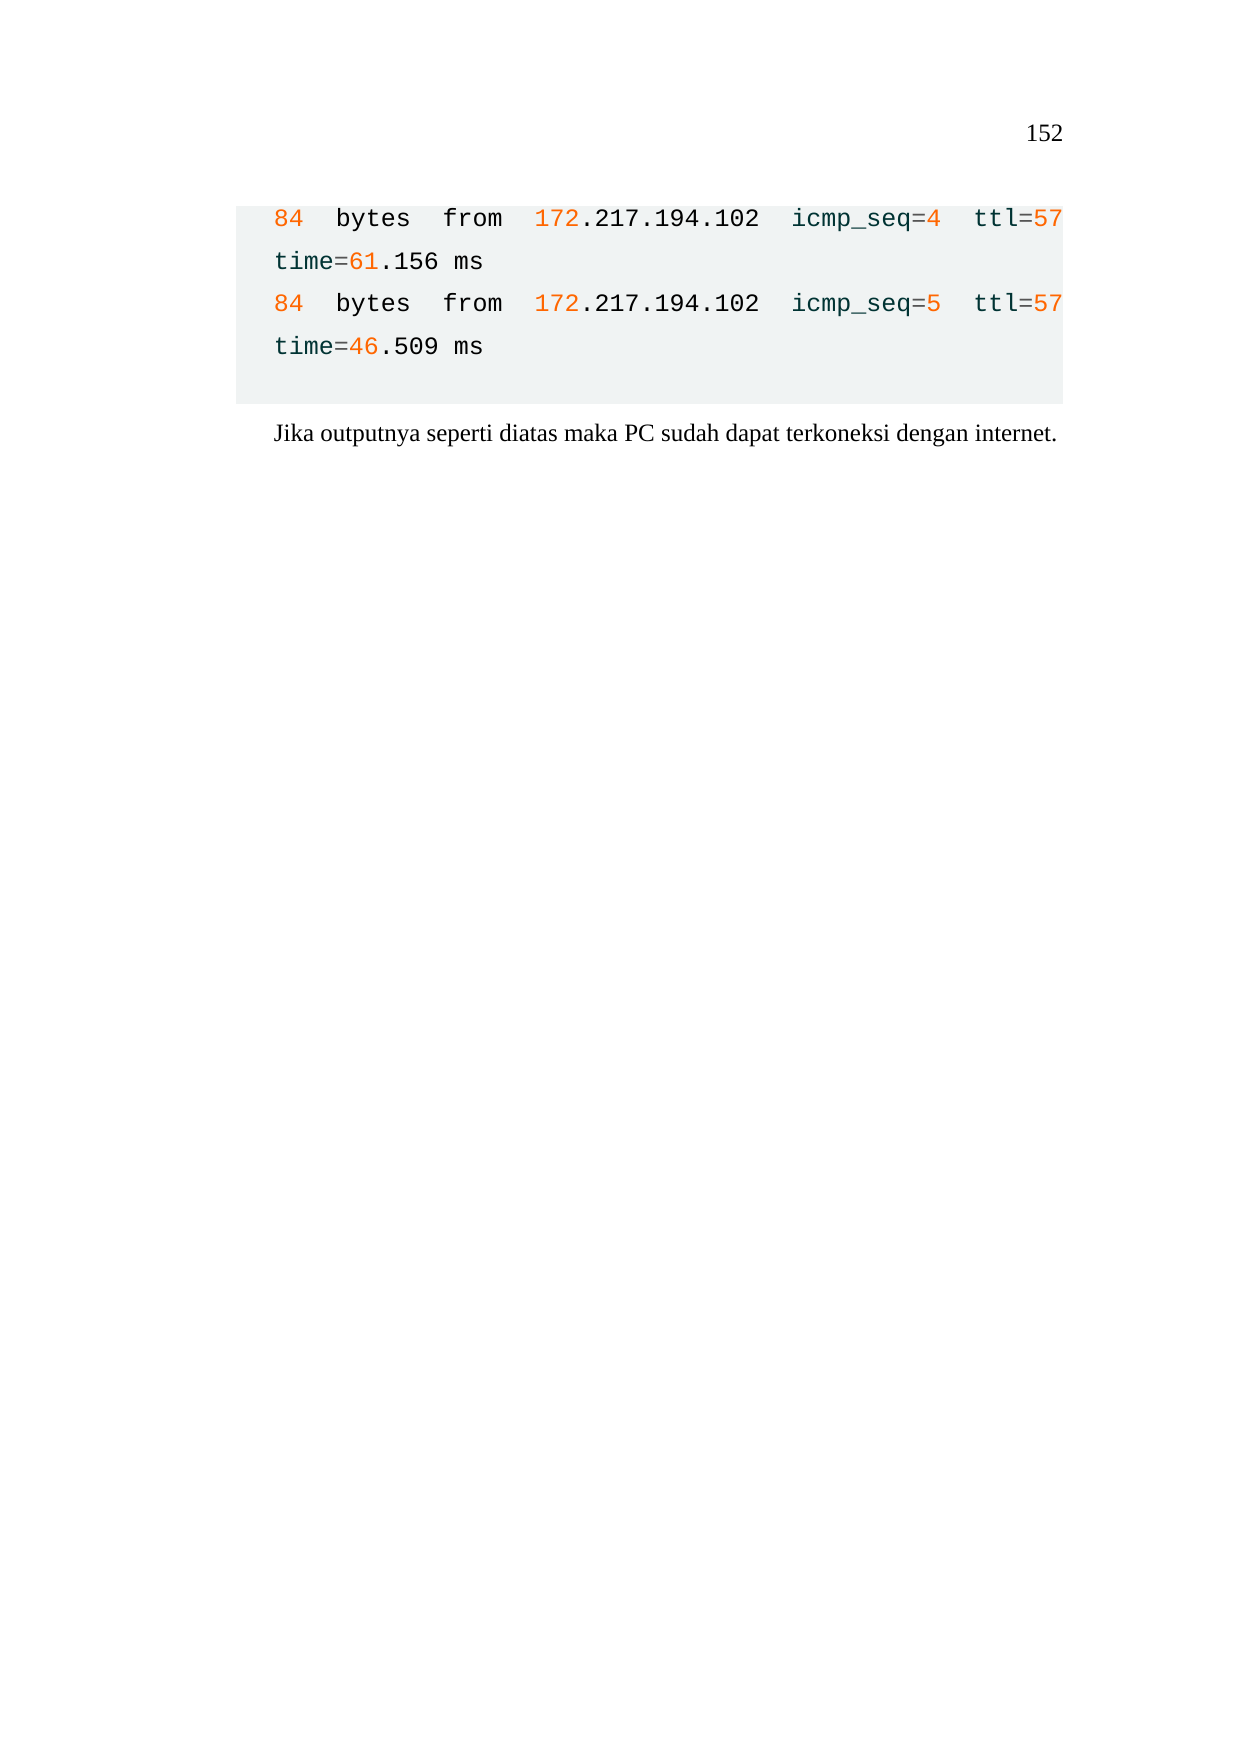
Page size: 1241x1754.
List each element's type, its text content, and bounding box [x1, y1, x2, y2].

list 84 bytes from 172.217.194.102 icmp_seq=4 ttl=57 time=61.156 ms [236, 206, 1063, 277]
list 84 bytes from 172.217.194.102 icmp_seq=5 ttl=57 time=46.509 ms [236, 291, 1063, 362]
list Jika outputnya seperti diatas maka PC sudah dapat terkoneksi dengan internet. [236, 418, 1063, 447]
